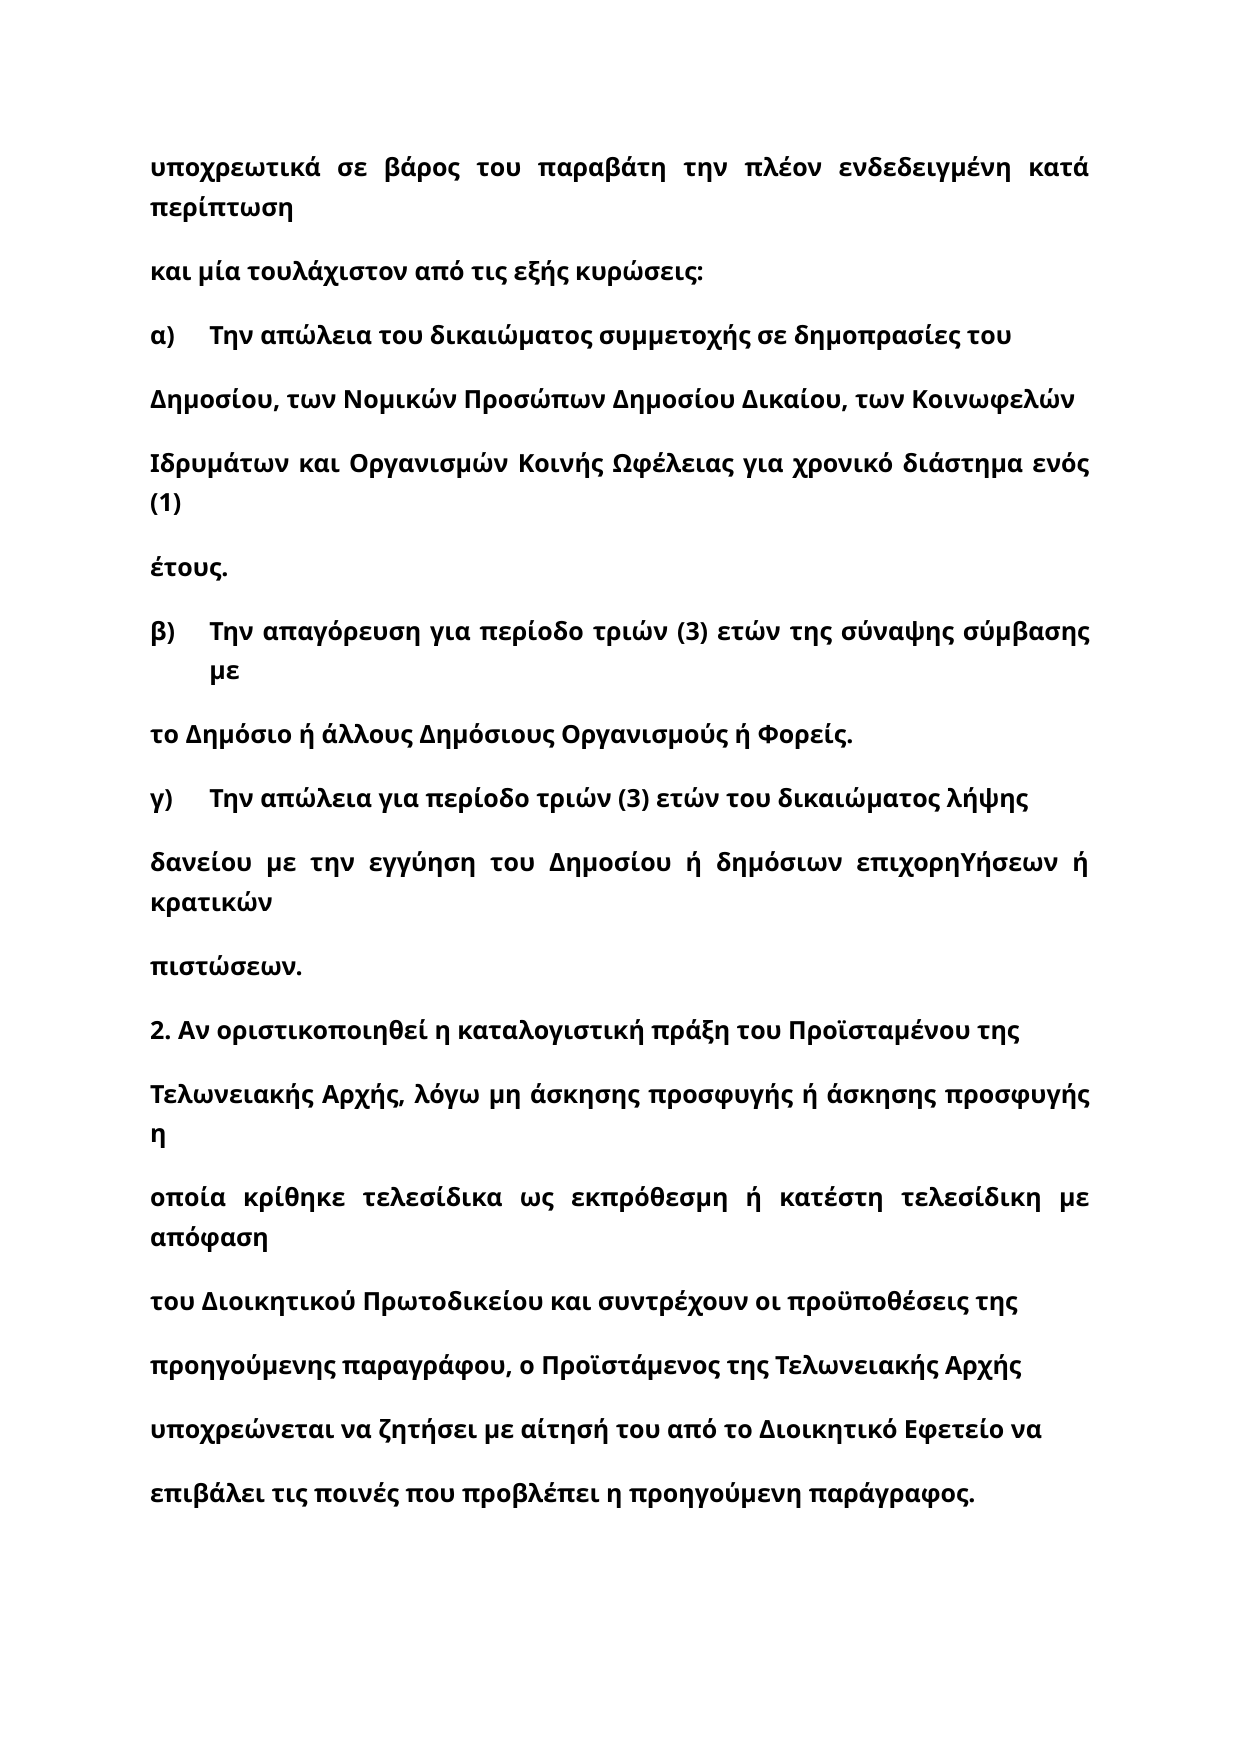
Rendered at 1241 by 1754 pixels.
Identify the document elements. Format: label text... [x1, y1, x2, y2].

text του Διοικητικού Πρωτοδικείου και συντρέχουν οι προϋποθέσεις της [150, 1283, 1090, 1317]
text έτους. [150, 549, 1090, 583]
text και μία τουλάχιστον από τις εξής κυρώσεις: [150, 253, 1090, 287]
text Δημοσίου, των Νομικών Προσώπων Δημοσίου Δικαίου, των Κοινωφελών [150, 382, 1090, 416]
text το Δημόσιο ή άλλους Δημόσιους Οργανισμούς ή Φορείς. [150, 717, 1090, 751]
text υποχρεώνεται να ζητήσει με αίτησή του από το Διοικητικό Εφετείο να [150, 1412, 1090, 1446]
text επιβάλει τις ποινές που προβλέπει η προηγούμενη παράγραφος. [150, 1476, 1090, 1510]
list γ) Την απώλεια για περίοδο τριών (3) ετών του δικαιώματος λήψης [150, 781, 1090, 815]
text προηγούμενης παραγράφου, ο Προϊστάμενος της Τελωνειακής Αρχής [150, 1347, 1090, 1382]
text υποχρεωτικά σε βάρος του παραβάτη την πλέον ενδεδειγμένη κατά περίπτωση [150, 150, 1090, 223]
list β) Την απαγόρευση για περίοδο τριών (3) ετών της σύναψης σύμβασης με [150, 613, 1090, 687]
text πιστώσεων. [150, 948, 1090, 982]
text δανείου με την εγγύηση του Δημοσίου ή δημόσιων επιχορηΥήσεων ή κρατικών [150, 845, 1090, 918]
list α) Την απώλεια του δικαιώματος συμμετοχής σε δημοπρασίες του [150, 317, 1090, 352]
text Τελωνειακής Αρχής, λόγω μη άσκησης προσφυγής ή άσκησης προσφυγής η [150, 1077, 1090, 1150]
text 2. Αν οριστικοποιηθεί η καταλογιστική πράξη του Προϊσταμένου της [150, 1012, 1090, 1047]
text οποία κρίθηκε τελεσίδικα ως εκπρόθεσμη ή κατέστη τελεσίδικη με απόφαση [150, 1180, 1090, 1253]
text Ιδρυμάτων και Οργανισμών Κοινής Ωφέλειας για χρονικό διάστημα ενός (1) [150, 446, 1090, 519]
